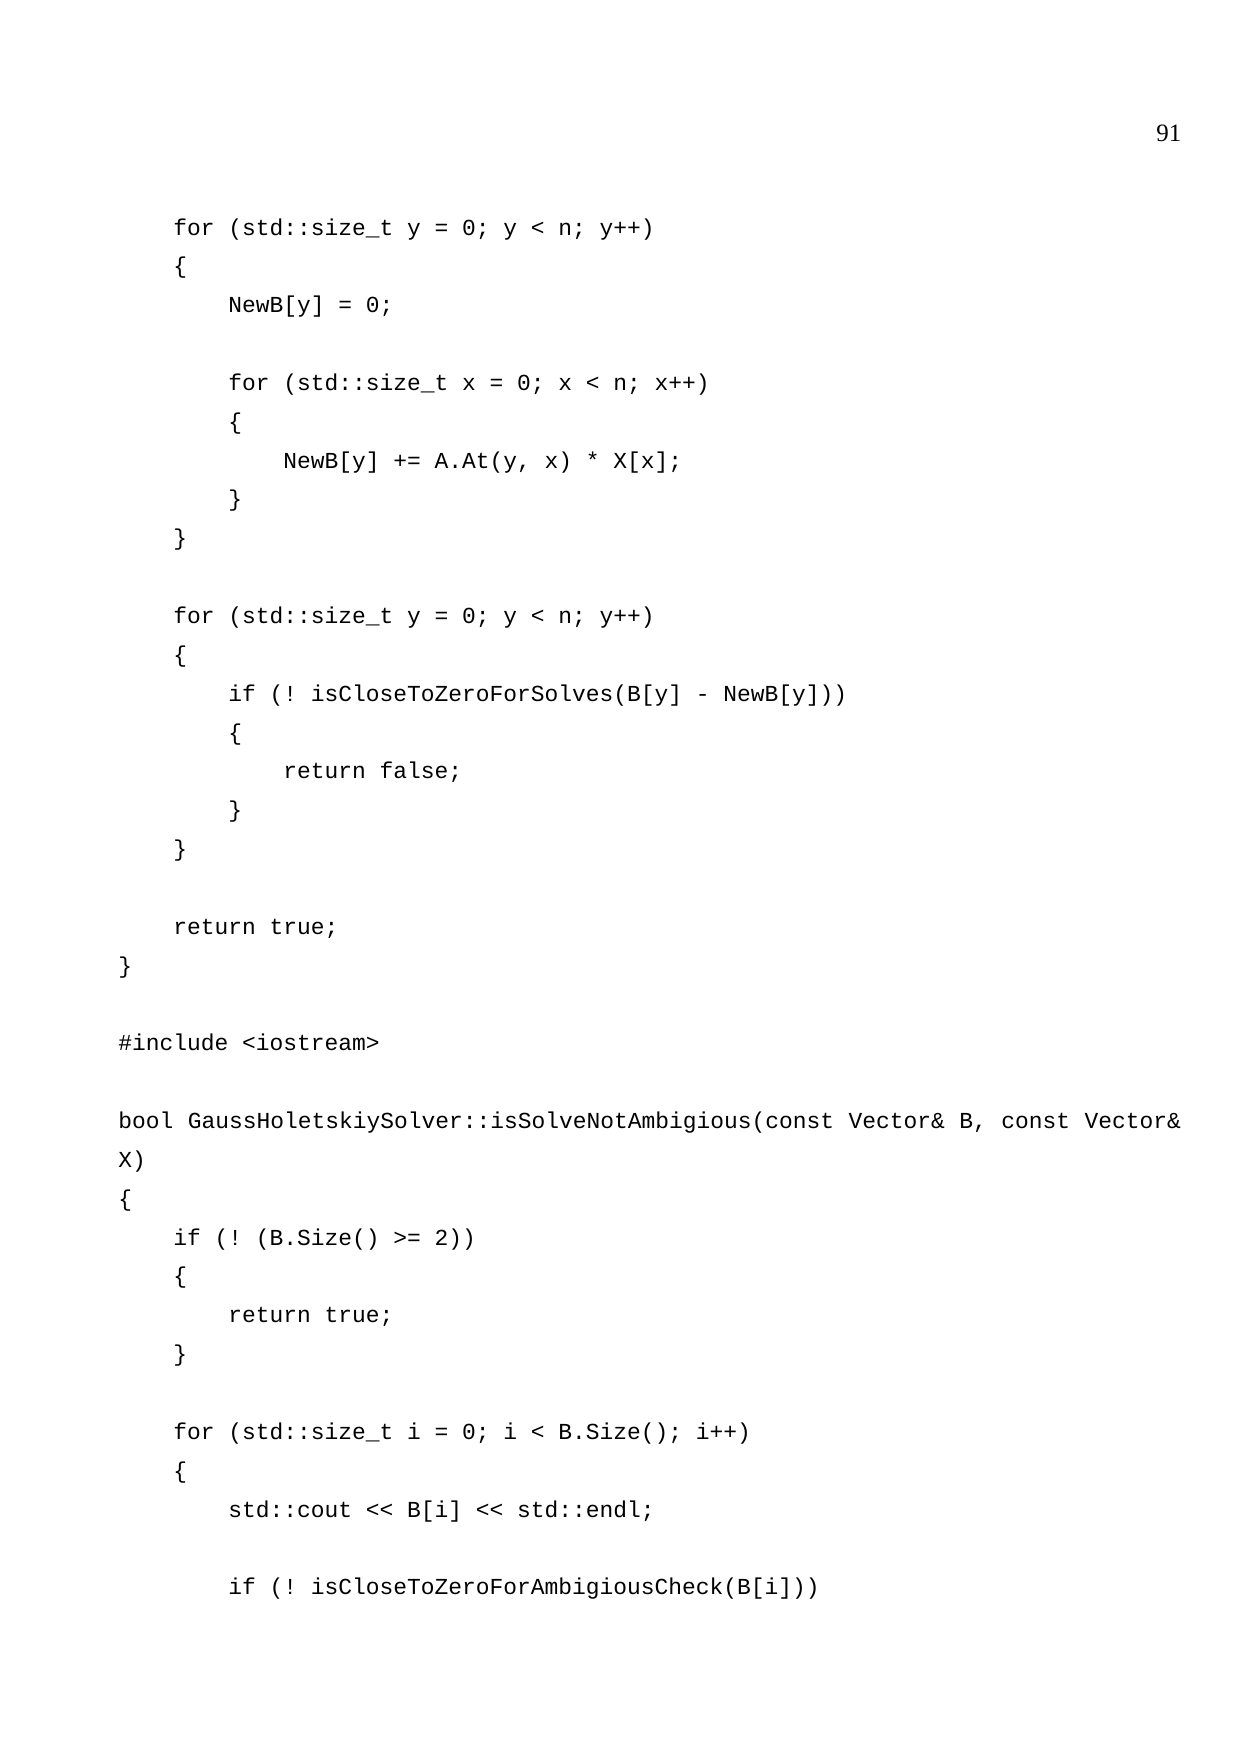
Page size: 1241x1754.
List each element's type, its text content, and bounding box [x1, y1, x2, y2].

text NewB[y] = 0; [118, 293, 1181, 319]
text { [118, 643, 1181, 669]
text for (std::size_t i = 0; i < B.Size(); i++) [118, 1420, 1181, 1446]
text std::cout << B[i] << std::endl; [118, 1498, 1181, 1524]
text { [118, 1459, 1181, 1485]
text for (std::size_t y = 0; y < n; y++) [118, 216, 1181, 242]
text { [118, 255, 1181, 281]
text { [118, 1187, 1181, 1213]
text if (! isCloseToZeroForAmbigiousCheck(B[i])) [118, 1576, 1181, 1602]
text for (std::size_t y = 0; y < n; y++) [118, 604, 1181, 630]
text } [118, 1343, 1181, 1368]
text } [118, 954, 1181, 980]
text } [118, 527, 1181, 553]
text { [118, 1265, 1181, 1291]
text } [118, 837, 1181, 863]
text if (! isCloseToZeroForSolves(B[y] - NewB[y])) [118, 682, 1181, 708]
text bool GaussHoletskiySolver::isSolveNotAmbigious(const Vector& B, const Vector& X) [118, 1109, 1181, 1174]
text #include <iostream> [118, 1032, 1181, 1058]
text if (! (B.Size() >= 2)) [118, 1226, 1181, 1252]
text } [118, 799, 1181, 824]
text return true; [118, 915, 1181, 941]
text } [118, 488, 1181, 514]
text { [118, 410, 1181, 436]
text for (std::size_t x = 0; x < n; x++) [118, 371, 1181, 397]
text return true; [118, 1304, 1181, 1330]
text return false; [118, 760, 1181, 786]
text NewB[y] += A.At(y, x) * X[x]; [118, 449, 1181, 475]
text { [118, 721, 1181, 747]
